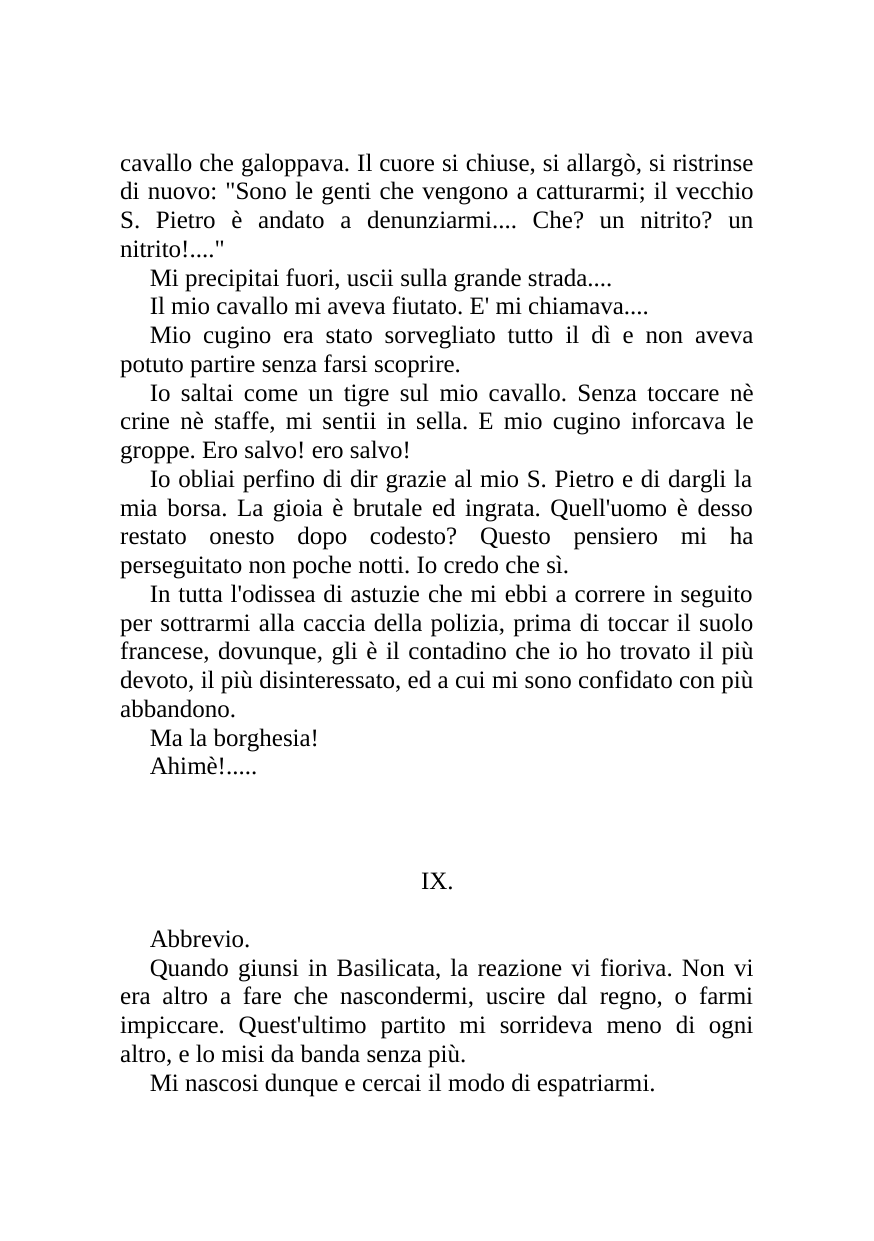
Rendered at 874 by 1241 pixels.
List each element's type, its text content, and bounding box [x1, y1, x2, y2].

text Quando giunsi in Basilicata, la reazione vi fioriva. Non vi era altro a fare che nascondermi, uscire dal regno, o farmi impiccare. Quest'ultimo partito mi sorrideva meno di ogni altro, e lo misi da banda senza più. [120, 953, 754, 1068]
text In tutta l'odissea di astuzie che mi ebbi a correre in seguito per sottrarmi alla caccia della polizia, prima di toccar il suolo francese, dovunque, gli è il contadino che io ho trovato il più devoto, il più disinteressato, ed a cui mi sono confidato con più abbandono. [120, 579, 754, 723]
text Ma la borghesia! [120, 723, 754, 751]
text cavallo che galoppava. Il cuore si chiuse, si allargò, si ristrinse di nuovo: "Sono le genti che vengono a catturarmi; il vecchio S. Pietro è andato a denunziarmi.... Che? un nitrito? un nitrito!...." [120, 148, 754, 263]
text Ahimè!..... [120, 751, 754, 780]
text Abbrevio. [120, 924, 754, 953]
text Mio cugino era stato sorvegliato tutto il dì e non aveva potuto partire senza farsi scoprire. [120, 320, 754, 378]
text Mi precipitai fuori, uscii sulla grande strada.... [120, 263, 754, 291]
text Mi nascosi dunque e cercai il modo di espatriarmi. [120, 1068, 754, 1096]
text Io obliai perfino di dir grazie al mio S. Pietro e di dargli la mia borsa. La gioia è brutale ed ingrata. Quell'uomo è desso restato onesto dopo codesto? Questo pensiero mi ha perseguitato non poche notti. Io credo che sì. [120, 464, 754, 579]
text IX. [120, 866, 754, 895]
text Io saltai come un tigre sul mio cavallo. Senza toccare nè crine nè staffe, mi sentii in sella. E mio cugino inforcava le groppe. Ero salvo! ero salvo! [120, 378, 754, 464]
text Il mio cavallo mi aveva fiutato. E' mi chiamava.... [120, 291, 754, 320]
